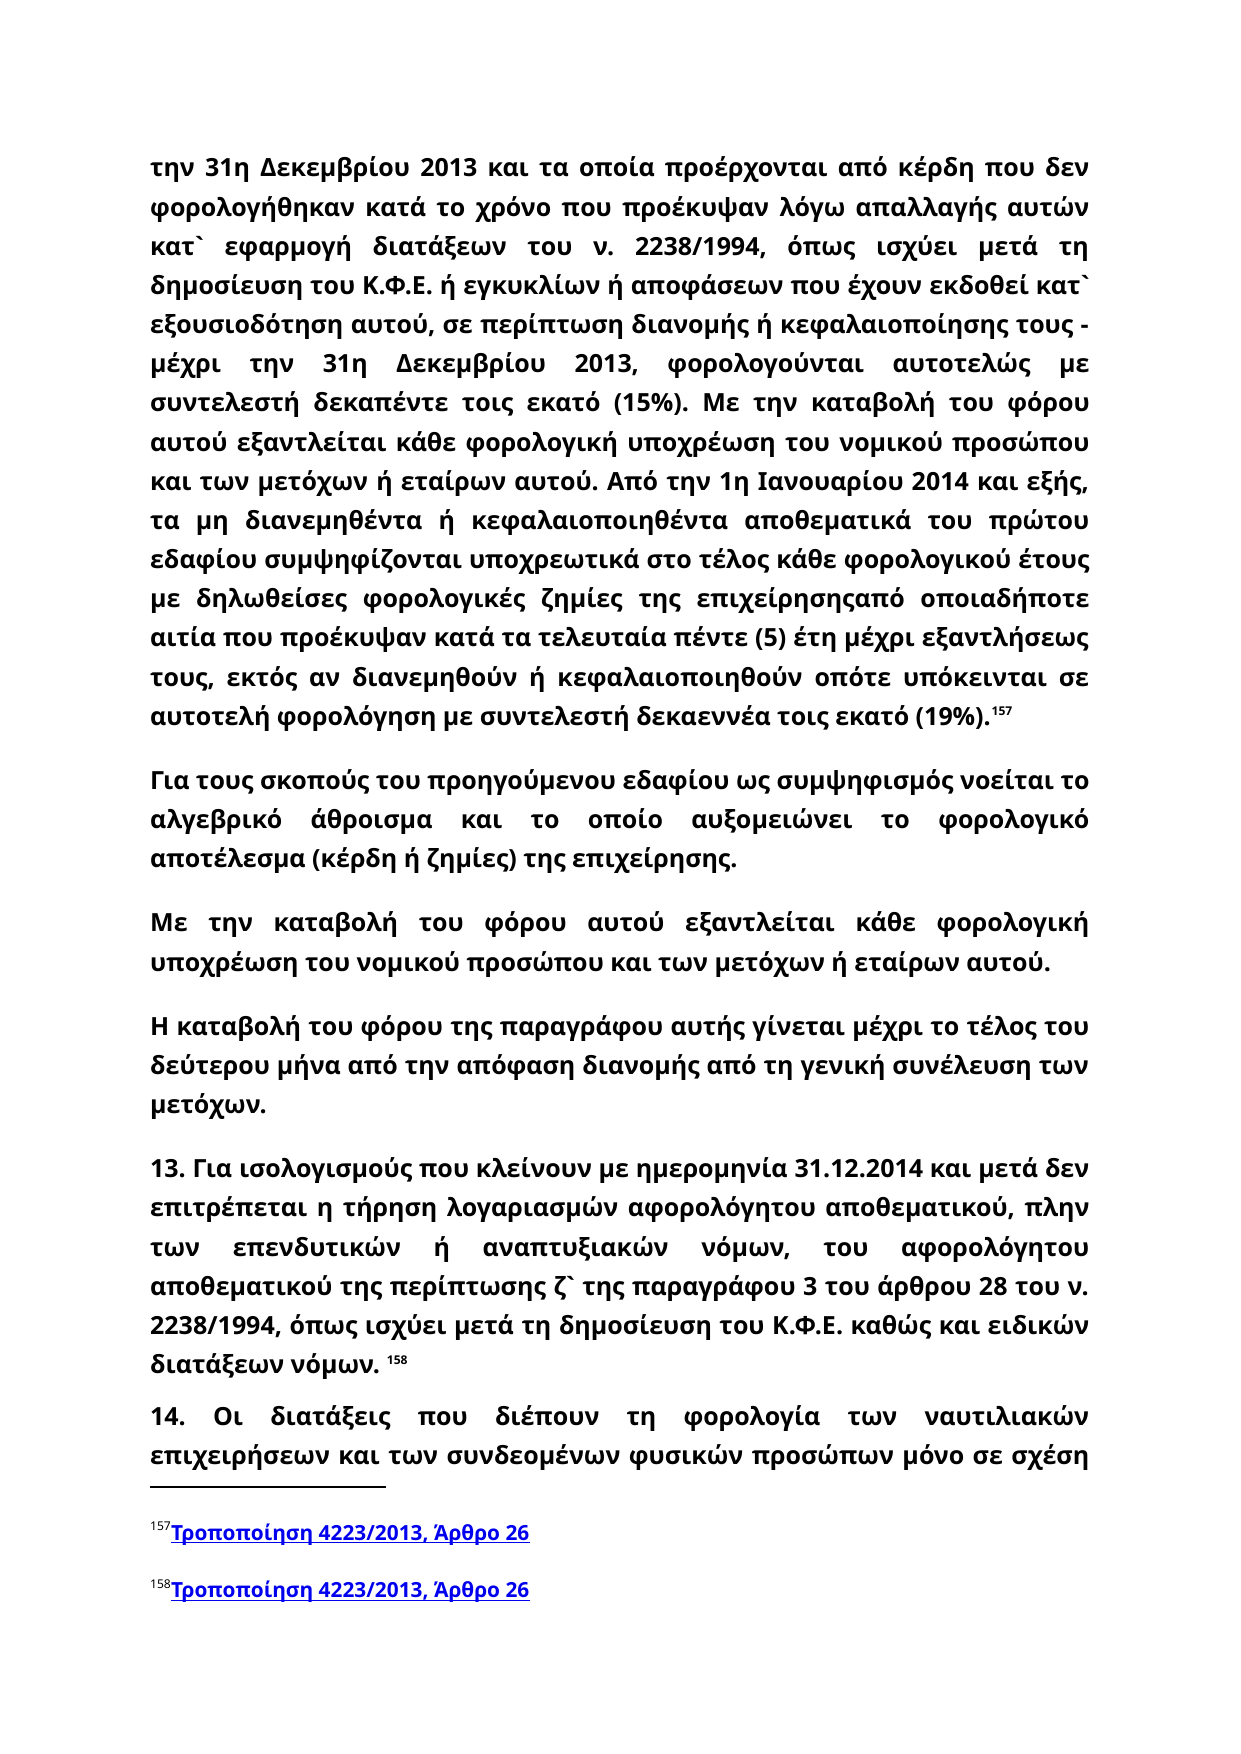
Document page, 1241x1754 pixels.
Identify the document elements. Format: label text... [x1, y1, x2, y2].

text την 31η Δεκεμβρίου 2013 και τα οποία προέρχονται από κέρδη που δεν φορολογήθηκαν κατά το χρόνο που προέκυψαν λόγω απαλλαγής αυτών κατ` εφαρμογή διατάξεων του ν. 2238/1994, όπως ισχύει μετά τη δημοσίευση του Κ.Φ.Ε. ή εγκυκλίων ή αποφάσεων που έχουν εκδοθεί κατ` εξουσιοδότηση αυτού, σε περίπτωση διανομής ή κεφαλαιοποίησης τους - μέχρι την 31η Δεκεμβρίου 2013, φορολογούνται αυτοτελώς με συντελεστή δεκαπέντε τοις εκατό (15%). Με την καταβολή του φόρου αυτού εξαντλείται κάθε φορολογική υποχρέωση του νομικού προσώπου και των μετόχων ή εταίρων αυτού. Από την 1η Ιανουαρίου 2014 και εξής, τα μη διανεμηθέντα ή κεφαλαιοποιηθέντα αποθεματικά του πρώτου εδαφίου συμψηφίζονται υποχρεωτικά στο τέλος κάθε φορολογικού έτους με δηλωθείσες φορολογικές ζημίες της επιχείρησηςαπό οποιαδήποτε αιτία που προέκυψαν κατά τα τελευταία πέντε (5) έτη μέχρι εξαντλήσεως τους, εκτός αν διανεμηθούν ή κεφαλαιοποιηθούν οπότε υπόκεινται σε αυτοτελή φορολόγηση με συντελεστή δεκαεννέα τοις εκατό (19%). [150, 150, 1090, 732]
text Με την καταβολή του φόρου αυτού εξαντλείται κάθε φορολογική υποχρέωση του νομικού προσώπου και των μετόχων ή εταίρων αυτού. [150, 905, 1090, 978]
text 14. Οι διατάξεις που διέπουν τη φορολογία των ναυτιλιακών επιχειρήσεων και των συνδεομένων φυσικών προσώπων μόνο σε σχέση [150, 1398, 1090, 1472]
text Η καταβολή του φόρου της παραγράφου αυτής γίνεται μέχρι το τέλος του δεύτερου μήνα από την απόφαση διανομής από τη γενική συνέλευση των μετόχων. [150, 1008, 1090, 1121]
text Τροποποίηση 4223/2013, Άρθρο 26 [150, 1576, 1090, 1604]
text 13. Για ισολογισμούς που κλείνουν με ημερομηνία 31.12.2014 και μετά δεν επιτρέπεται η τήρηση λογαριασμών αφορολόγητου αποθεματικού, πλην των επενδυτικών ή αναπτυξιακών νόμων, του αφορολόγητου αποθεματικού της περίπτωσης ζ` της παραγράφου 3 του άρθρου 28 του ν. 2238/1994, όπως ισχύει μετά τη δημοσίευση του Κ.Φ.Ε. καθώς και ειδικών διατάξεων νόμων. [150, 1151, 1090, 1381]
text Τροποποίηση 4223/2013, Άρθρο 26 [150, 1518, 1090, 1546]
text Για τους σκοπούς του προηγούμενου εδαφίου ως συμψηφισμός νοείται το αλγεβρικό άθροισμα και το οποίο αυξομειώνει το φορολογικό αποτέλεσμα (κέρδη ή ζημίες) της επιχείρησης. [150, 762, 1090, 875]
